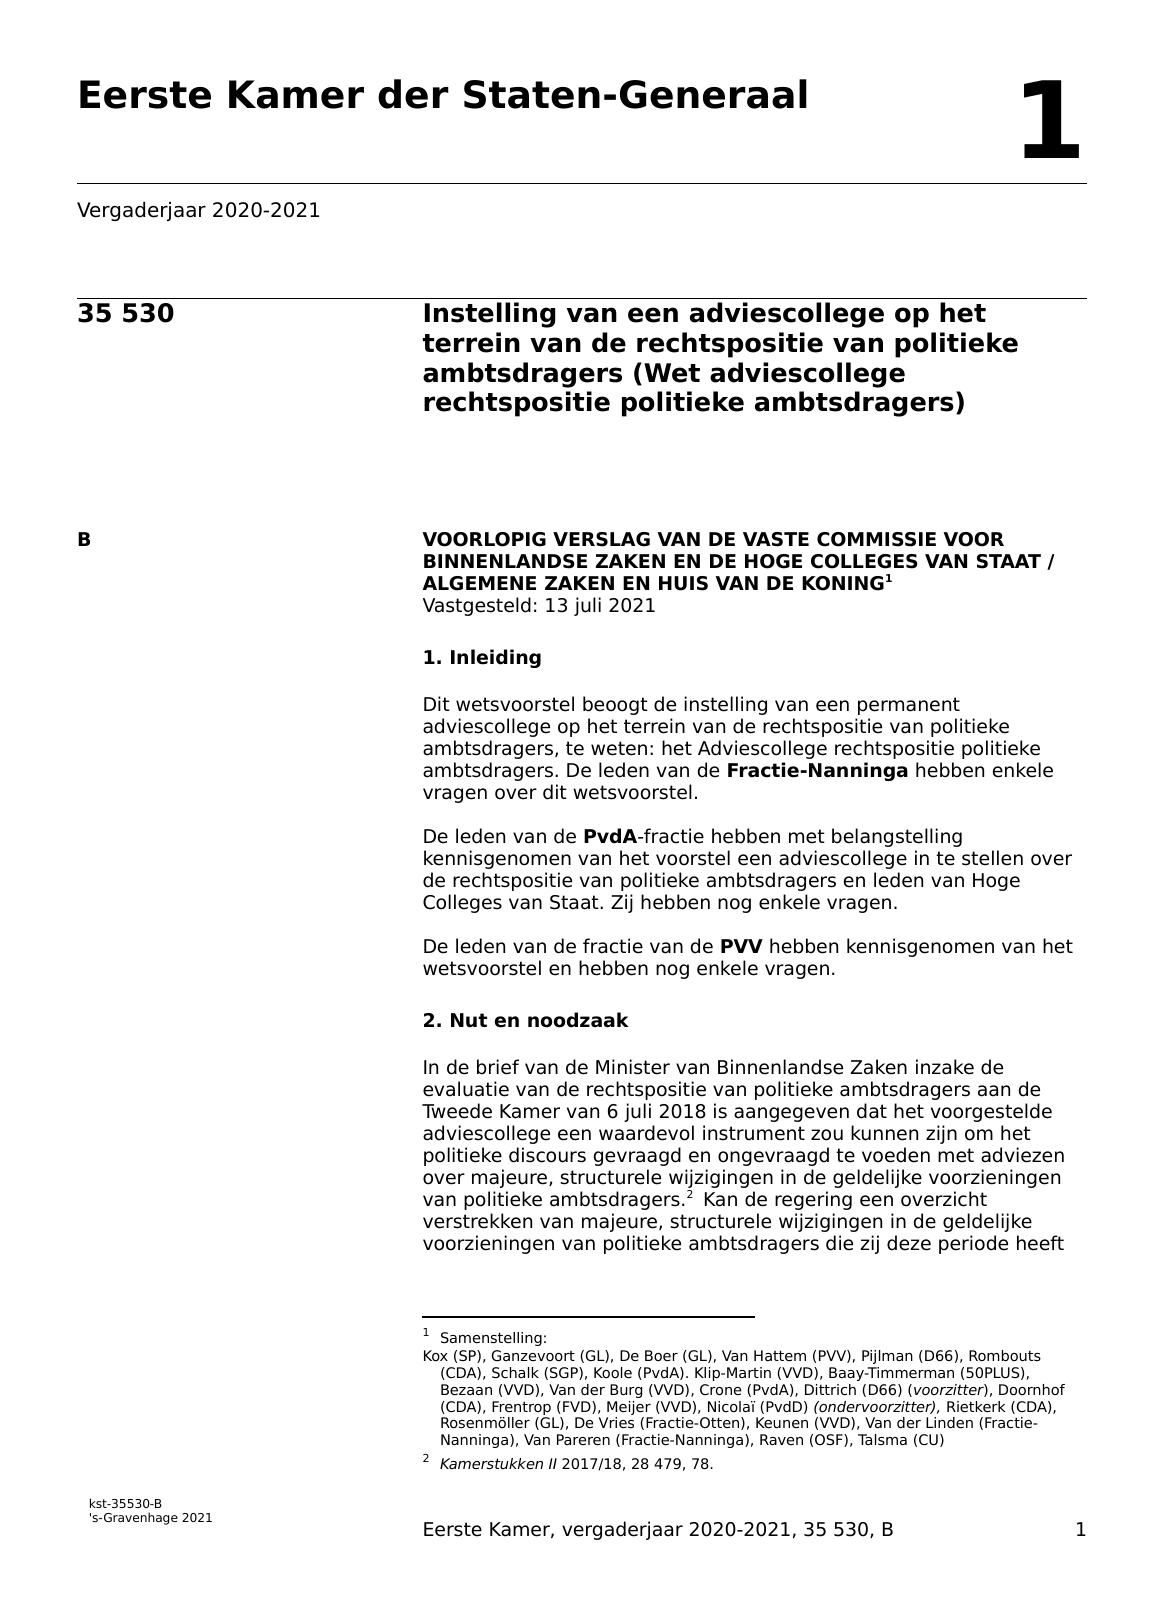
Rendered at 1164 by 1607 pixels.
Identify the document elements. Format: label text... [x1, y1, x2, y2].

table_header Eerste Kamer der Staten-Generaal [77, 59, 886, 183]
table_header 1 [886, 59, 1087, 183]
text Dit wetsvoorstel beoogt de instelling van een permanent adviescollege op het terrein van de rechtspositie van politieke ambtsdragers, te weten: het Adviescollege rechtspositie politieke ambtsdragers. De leden van de Fractie-Nanninga hebben enkele vragen over dit wetsvoorstel. [422, 694, 1087, 803]
subtitle 1. Inleiding [422, 647, 1087, 669]
text Vastgesteld: 13 juli 2021 [422, 595, 1087, 617]
text Kox (SP), Ganzevoort (GL), De Boer (GL), Van Hattem (PVV), Pijlman (D66), Rombouts (CDA), Schalk (SGP), Koole (PvdA). Klip-Martin (VVD), Baay-Timmerman (50PLUS), Bezaan (VVD), Van der Burg (VVD), Crone (PvdA), Dittrich (D66) (voorzitter), Doornhof (CDA), Frentrop (FVD), Meijer (VVD), Nicolaï (PvdD) (ondervoorzitter), Rietkerk (CDA), Rosenmöller (GL), De Vries (Fractie-Otten), Keunen (VVD), Van der Linden (Fractie-Nanninga), Van Pareren (Fractie-Nanninga), Raven (OSF), Talsma (CU) [422, 1348, 1087, 1449]
text De leden van de fractie van de PVV hebben kennisgenomen van het wetsvoorstel en hebben nog enkele vragen. [422, 936, 1087, 980]
subtitle B VOORLOPIG VERSLAG VAN DE VASTE COMMISSIE VOOR BINNENLANDSE ZAKEN EN DE HOGE COLLEGES VAN STAAT / ALGEMENE ZAKEN EN HUIS VAN DE KONING [77, 529, 1087, 595]
text kst-35530-B [88, 1497, 323, 1511]
subtitle 35 530 Instelling van een adviescollege op het terrein van de rechtspositie van politieke ambtsdragers (Wet adviescollege rechtspositie politieke ambtsdragers) [77, 299, 1087, 418]
text Samenstelling: [422, 1326, 1087, 1348]
text Kamerstukken II 2017/18, 28 479, 78. [422, 1452, 1087, 1474]
subtitle 2. Nut en noodzaak [422, 1010, 1087, 1032]
text De leden van de PvdA-fractie hebben met belangstelling kennisgenomen van het voorstel een adviescollege in te stellen over de rechtspositie van politieke ambtsdragers en leden van Hoge Colleges van Staat. Zij hebben nog enkele vragen. [422, 826, 1087, 914]
text In de brief van de Minister van Binnenlandse Zaken inzake de evaluatie van de rechtspositie van politieke ambtsdragers aan de Tweede Kamer van 6 juli 2018 is aangegeven dat het voorgestelde adviescollege een waardevol instrument zou kunnen zijn om het politieke discours gevraagd en ongevraagd te voeden met adviezen over majeure, structurele wijzigingen in de geldelijke voorzieningen van politieke ambtsdragers. Kan de regering een overzicht verstrekken van majeure, structurele wijzigingen in de geldelijke voorzieningen van politieke ambtsdragers die zij deze periode heeft [422, 1057, 1087, 1254]
table_cell Vergaderjaar 2020-2021 [77, 184, 1087, 298]
text 's-Gravenhage 2021 [88, 1511, 323, 1525]
